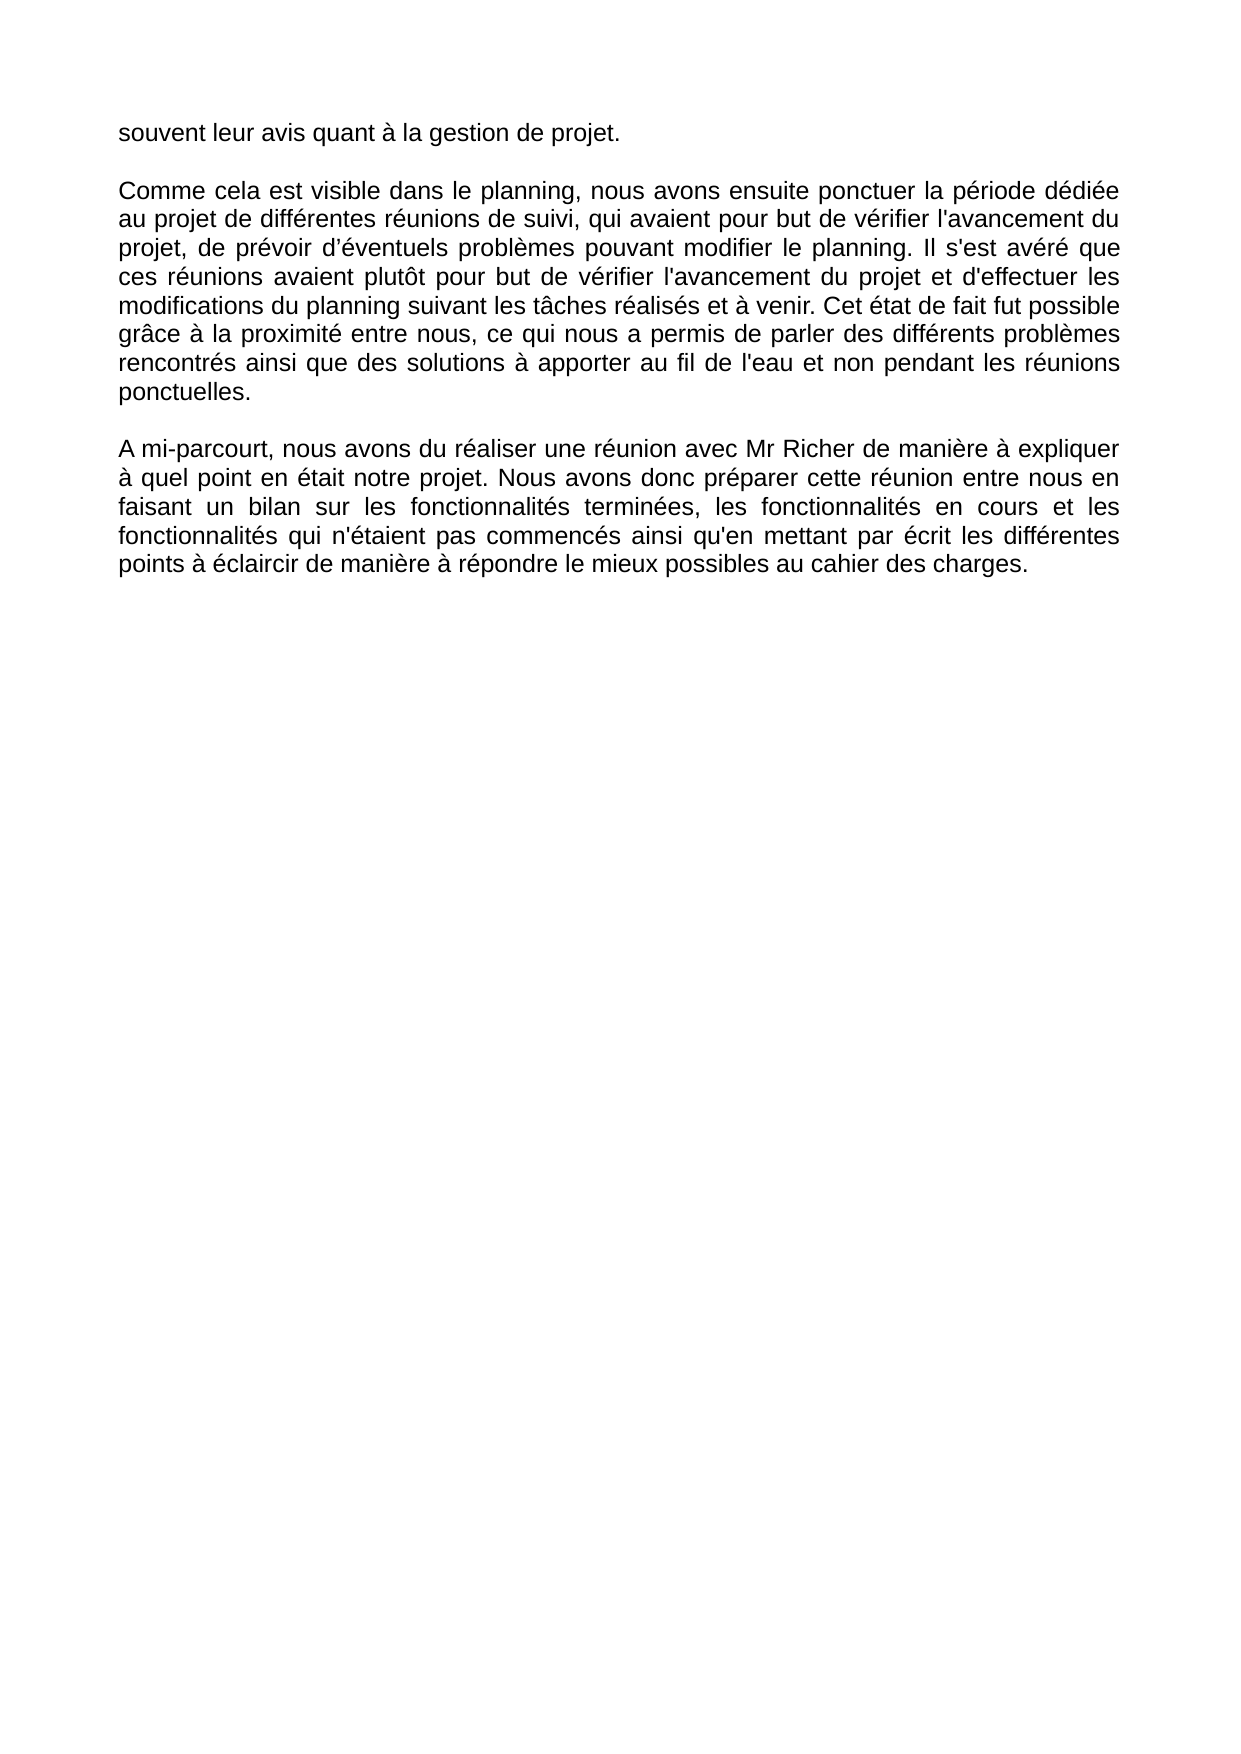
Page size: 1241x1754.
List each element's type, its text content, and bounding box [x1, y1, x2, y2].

text A mi-parcourt, nous avons du réaliser une réunion avec Mr Richer de manière à expliquer à quel point en était notre projet. Nous avons donc préparer cette réunion entre nous en faisant un bilan sur les fonctionnalités terminées, les fonctionnalités en cours et les fonctionnalités qui n'étaient pas commencés ainsi qu'en mettant par écrit les différentes points à éclaircir de manière à répondre le mieux possibles au cahier des charges. [118, 434, 1122, 578]
text souvent leur avis quant à la gestion de projet. [118, 118, 1122, 147]
text Comme cela est visible dans le planning, nous avons ensuite ponctuer la période dédiée au projet de différentes réunions de suivi, qui avaient pour but de vérifier l'avancement du projet, de prévoir d’éventuels problèmes pouvant modifier le planning. Il s'est avéré que ces réunions avaient plutôt pour but de vérifier l'avancement du projet et d'effectuer les modifications du planning suivant les tâches réalisés et à venir. Cet état de fait fut possible grâce à la proximité entre nous, ce qui nous a permis de parler des différents problèmes rencontrés ainsi que des solutions à apporter au fil de l'eau et non pendant les réunions ponctuelles. [118, 176, 1122, 406]
